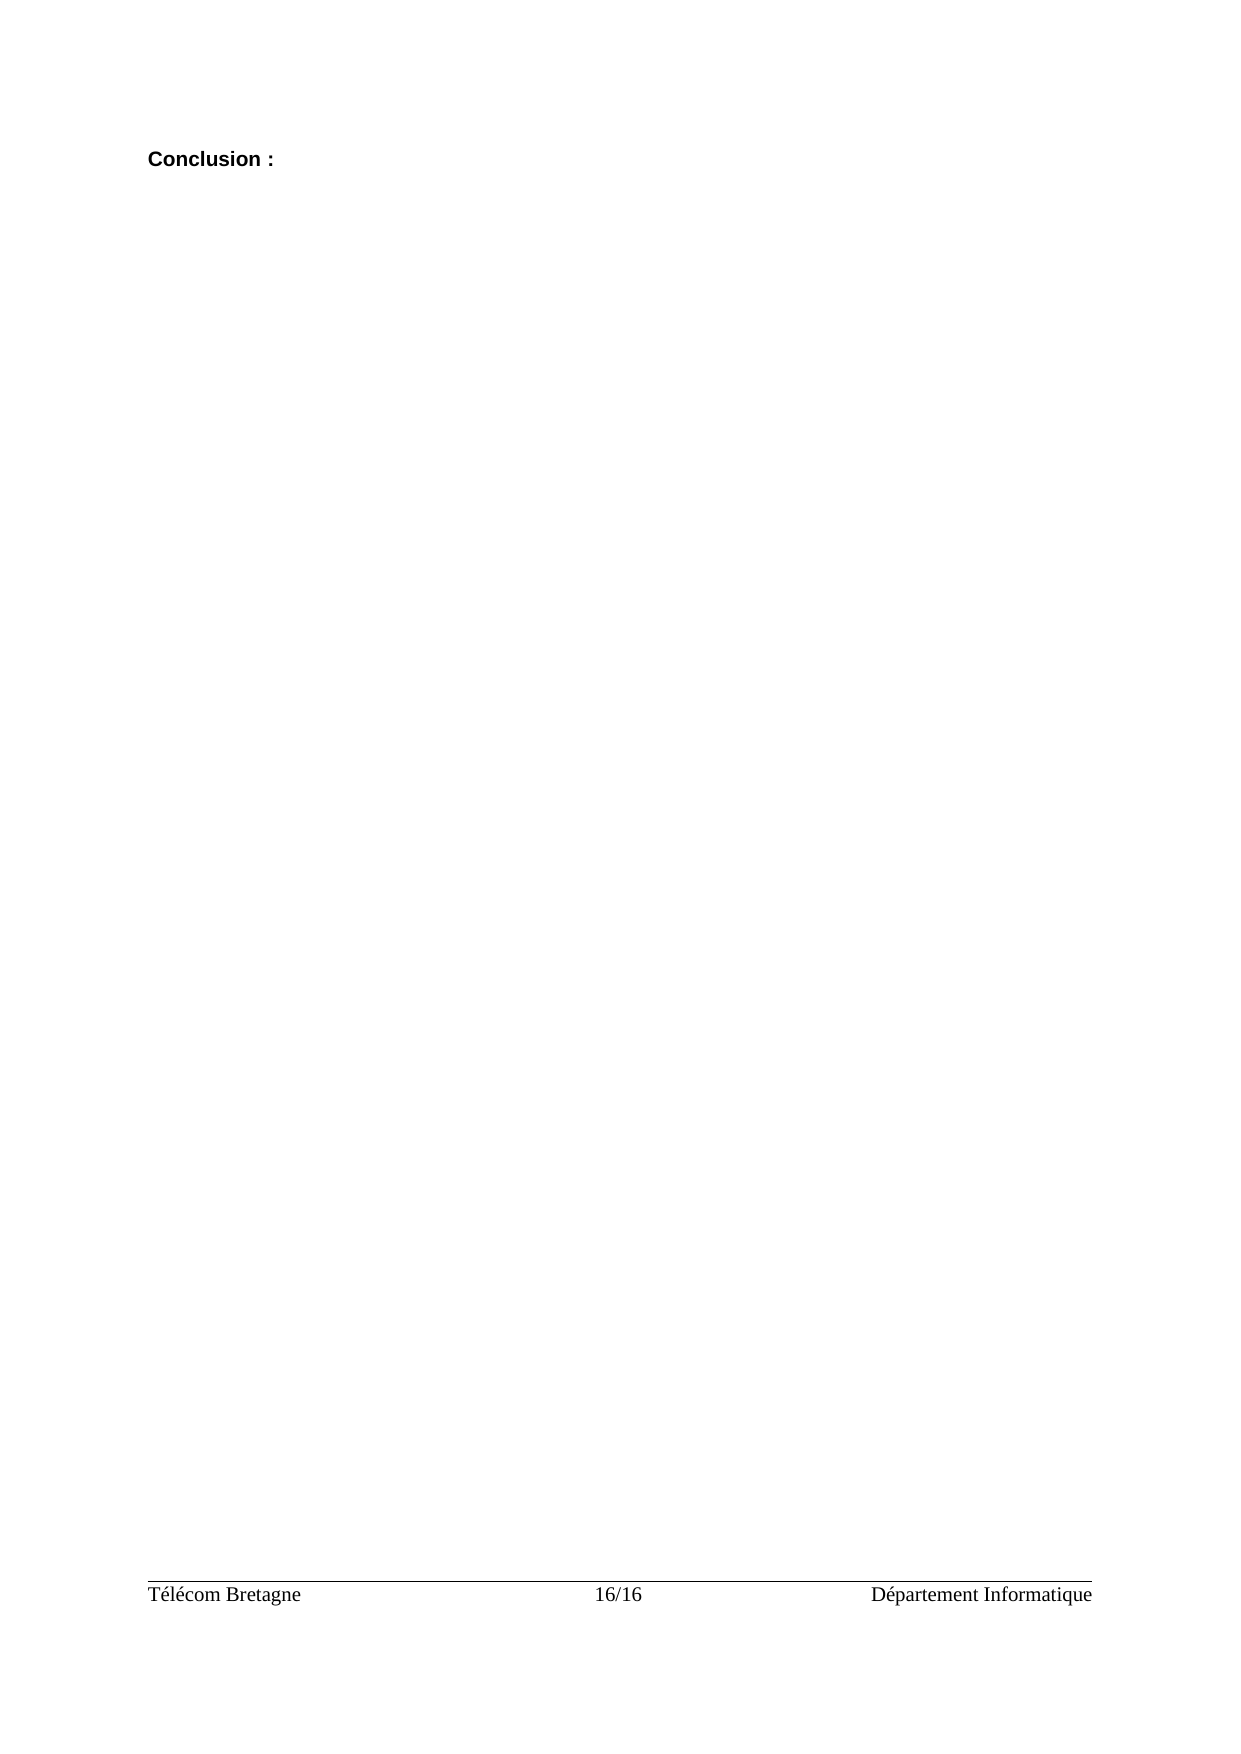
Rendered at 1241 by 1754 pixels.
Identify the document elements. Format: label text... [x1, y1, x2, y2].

subtitle Conclusion : [148, 148, 1092, 171]
